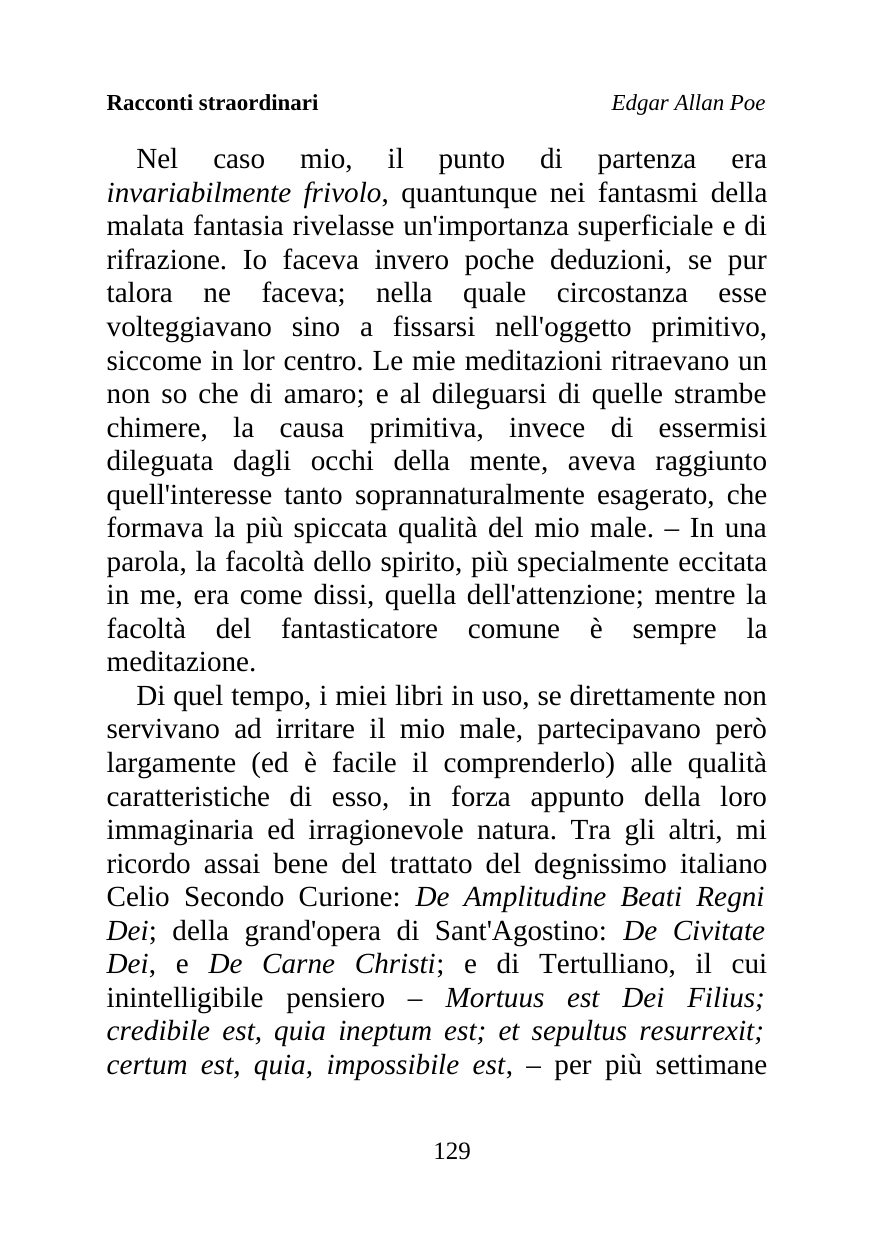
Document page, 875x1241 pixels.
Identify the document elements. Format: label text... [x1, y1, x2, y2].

text Di quel tempo, i miei libri in uso, se direttamente non servivano ad irritare il mio male, partecipavano però largamente (ed è facile il comprenderlo) alle qualità caratteristiche di esso, in forza appunto della loro immaginaria ed irragionevole natura. Tra gli altri, mi ricordo assai bene del trattato del degnissimo italiano Celio Secondo Curione: De Amplitudine Beati Regni Dei; della grand'opera di Sant'Agostino: De Civitate Dei, e De Carne Christi; e di Tertulliano, il cui inintelligibile pensiero – Mortuus est Dei Filius; credibile est, quia ineptum est; et sepultus resurrexit; certum est, quia, impossibile est, – per più settimane [106, 678, 768, 1081]
text Nel caso mio, il punto di partenza era invariabilmente frivolo, quantunque nei fantasmi della malata fantasia rivelasse un'importanza superficiale e di rifrazione. Io faceva invero poche deduzioni, se pur talora ne faceva; nella quale circostanza esse volteggiavano sino a fissarsi nell'oggetto primitivo, siccome in lor centro. Le mie meditazioni ritraevano un non so che di amaro; e al dileguarsi di quelle strambe chimere, la causa primitiva, invece di essermisi dileguata dagli occhi della mente, aveva raggiunto quell'interesse tanto soprannaturalmente esagerato, che formava la più spiccata qualità del mio male. – In una parola, la facoltà dello spirito, più specialmente eccitata in me, era come dissi, quella dell'attenzione; mentre la facoltà del fantasticatore comune è sempre la meditazione. [106, 141, 768, 678]
